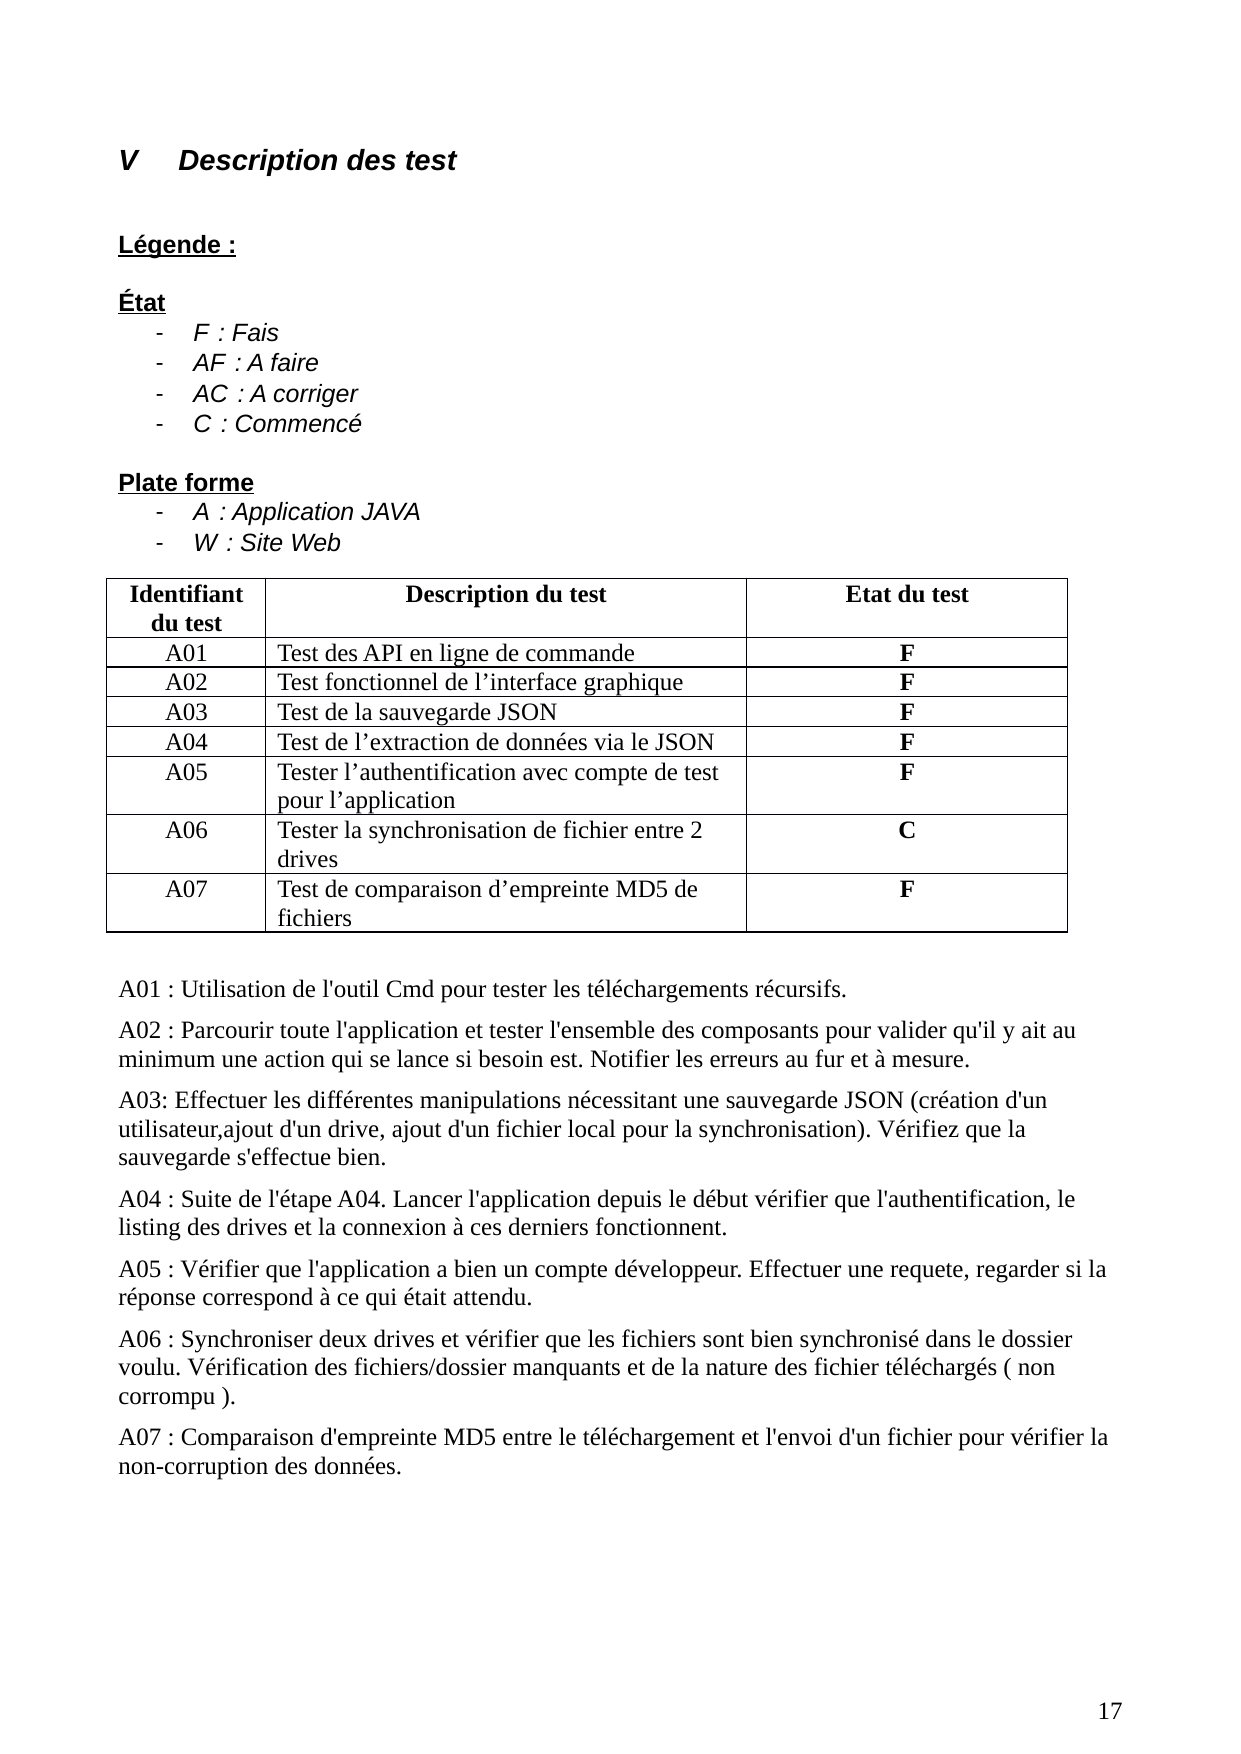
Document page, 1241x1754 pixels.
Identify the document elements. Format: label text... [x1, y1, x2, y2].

table_cell F [747, 668, 1067, 696]
text A07 : Comparaison d'empreinte MD5 entre le téléchargement et l'envoi d'un fichier pour vérifier la non-corruption des données. [118, 1422, 1122, 1480]
list A : Application JAVA [156, 496, 1122, 527]
table_cell Test de la sauvegarde JSON [266, 697, 746, 726]
list Plate forme [118, 467, 1122, 496]
table_cell Test des API en ligne de commande [266, 638, 746, 666]
text A06 : Synchroniser deux drives et vérifier que les fichiers sont bien synchronisé dans le dossier voulu. Vérification des fichiers/dossier manquants et de la nature des fichier téléchargés ( non corrompu ). [118, 1324, 1122, 1410]
list F : Fais [156, 317, 1122, 347]
table_cell F [747, 757, 1067, 814]
list W : Site Web [156, 527, 1122, 557]
table_cell Test de l’extraction de données via le JSON [266, 727, 746, 756]
list AC : A corriger [156, 378, 1122, 408]
list C : Commencé [156, 408, 1122, 439]
text État [118, 288, 1122, 317]
text A03: Effectuer les différentes manipulations nécessitant une sauvegarde JSON (création d'un utilisateur,ajout d'un drive, ajout d'un fichier local pour la synchronisation). Vérifiez que la sauvegarde s'effectue bien. [118, 1085, 1122, 1171]
table_cell Tester l’authentification avec compte de test pour l’application [266, 757, 746, 814]
text A02 : Parcourir toute l'application et tester l'ensemble des composants pour valider qu'il y ait au minimum une action qui se lance si besoin est. Notifier les erreurs au fur et à mesure. [118, 1015, 1122, 1072]
table_cell Test de comparaison d’empreinte MD5 de fichiers [266, 874, 746, 931]
text A05 : Vérifier que l'application a bien un compte développeur. Effectuer une requete, regarder si la réponse correspond à ce qui était attendu. [118, 1254, 1122, 1311]
table_cell A02 [107, 668, 265, 696]
text Légende : [118, 230, 1122, 259]
table_header Identifiant du test [107, 579, 265, 637]
list AF : A faire [156, 347, 1122, 378]
table_cell A03 [107, 697, 265, 726]
table_cell A04 [107, 727, 265, 756]
table_cell A06 [107, 815, 265, 873]
table_cell F [747, 727, 1067, 756]
table_header Description du test [266, 579, 746, 637]
text A01 : Utilisation de l'outil Cmd pour tester les téléchargements récursifs. [118, 974, 1122, 1002]
table_header Etat du test [747, 579, 1067, 637]
table_cell Test fonctionnel de l’interface graphique [266, 668, 746, 696]
table_cell F [747, 638, 1067, 666]
table_cell A07 [107, 874, 265, 931]
table_cell F [747, 697, 1067, 726]
table_cell A05 [107, 757, 265, 814]
table_cell A01 [107, 638, 265, 666]
text A04 : Suite de l'étape A04. Lancer l'application depuis le début vérifier que l'authentification, le listing des drives et la connexion à ces derniers fonctionnent. [118, 1184, 1122, 1241]
table_cell Tester la synchronisation de fichier entre 2 drives [266, 815, 746, 873]
table_cell F [747, 874, 1067, 931]
table_cell C [747, 815, 1067, 873]
subtitle Description des test [118, 143, 1122, 177]
